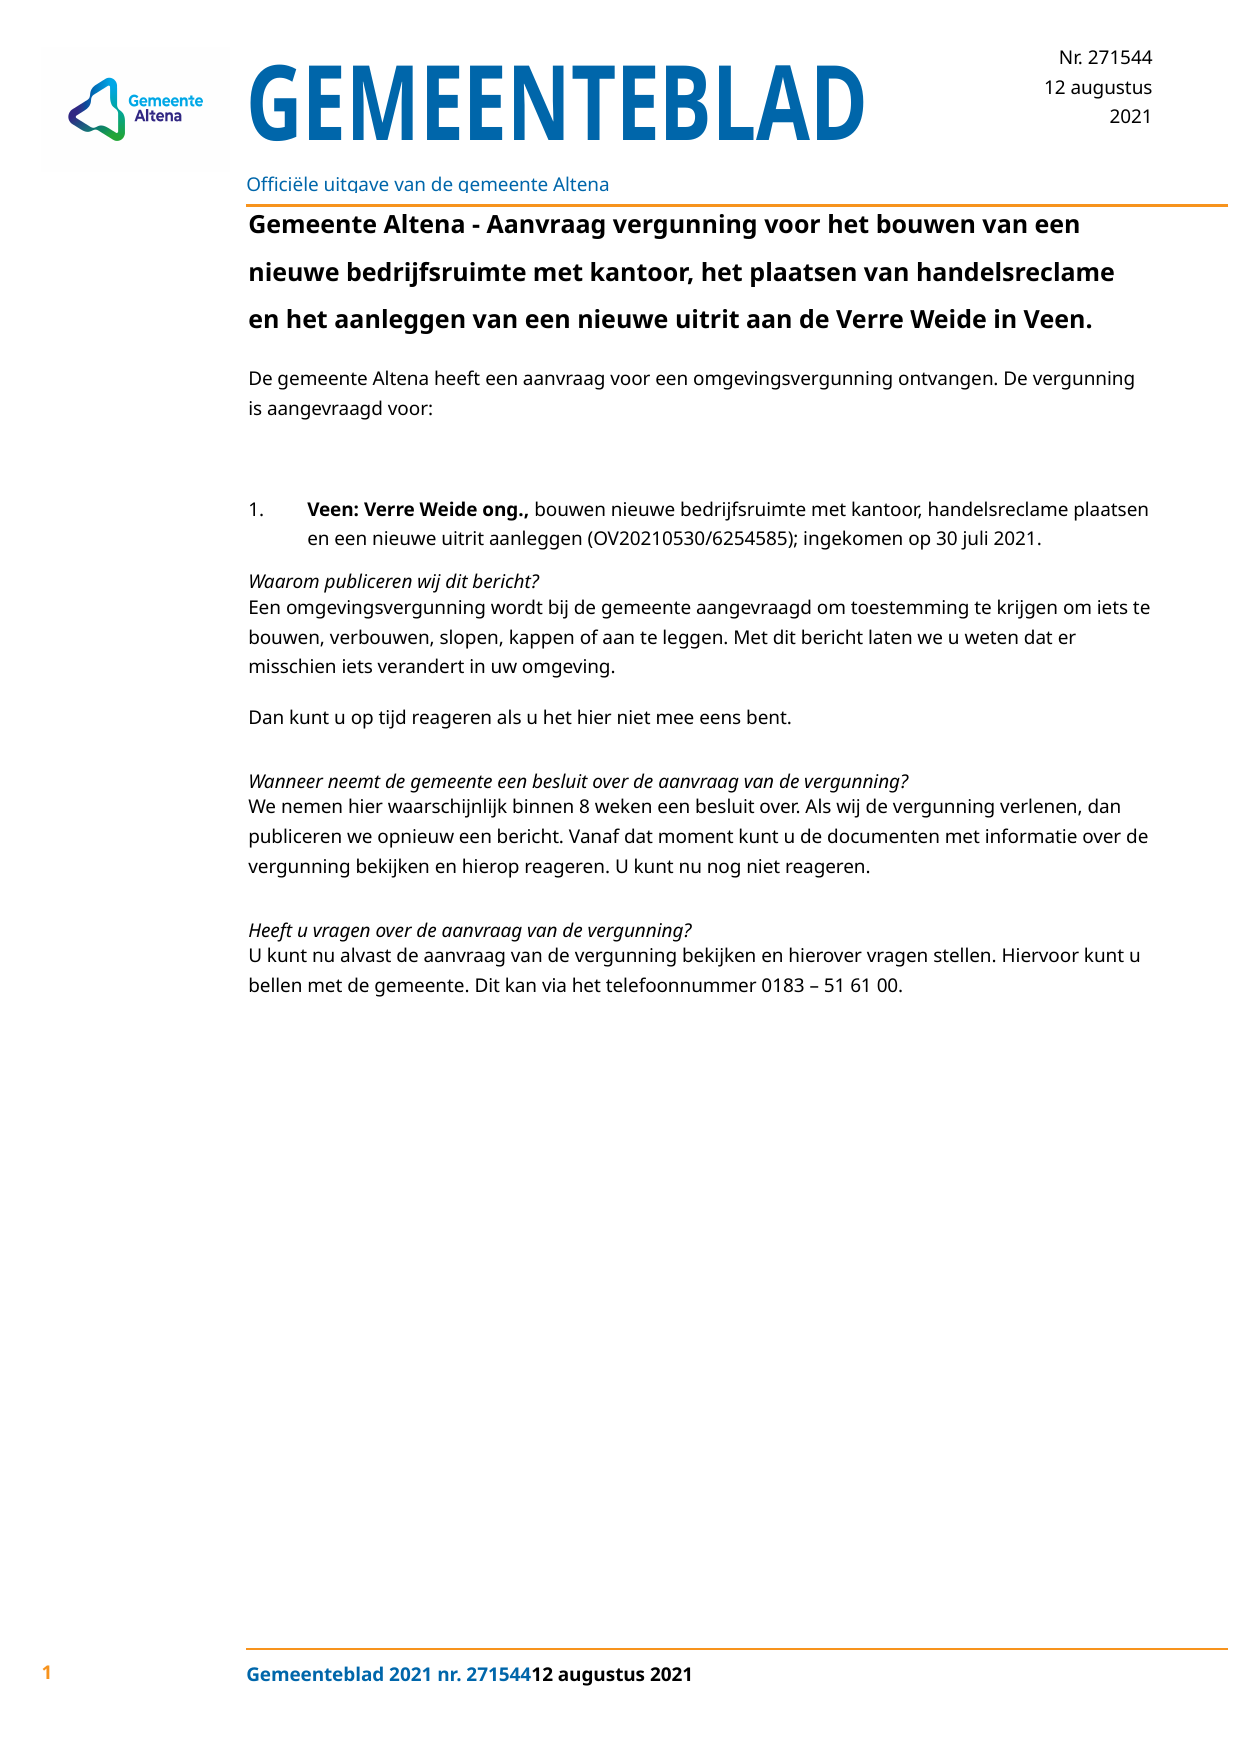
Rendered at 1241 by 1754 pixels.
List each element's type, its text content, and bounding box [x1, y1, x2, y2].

picture [41, 47, 231, 172]
text Wanneer neemt de gemeente een besluit over de aanvraag van de vergunning? [248, 768, 1152, 794]
text Heeft u vragen over de aanvraag van de vergunning? [248, 917, 1152, 942]
text Dan kunt u op tijd reageren als u het hier niet mee eens bent. [248, 704, 1152, 730]
text De gemeente Altena heeft een aanvraag voor een omgevingsvergunning ontvangen. De vergunning is aangevraagd voor: [248, 366, 1152, 421]
text U kunt nu alvast de aanvraag van de vergunning bekijken en hierover vragen stellen. Hiervoor kunt u bellen met de gemeente. Dit kan via het telefoonnummer 0183 – 51 61 00. [248, 942, 1152, 998]
list Veen: Verre Weide ong., bouwen nieuwe bedrijfsruimte met kantoor, handelsreclame plaatsen en een nieuwe uitrit aanleggen (OV20210530/6254585); ingekomen op 30 juli 2021. [248, 496, 1152, 551]
text Een omgevingsvergunning wordt bij de gemeente aangevraagd om toestemming te krijgen om iets te bouwen, verbouwen, slopen, kappen of aan te leggen. Met dit bericht laten we u weten dat er misschien iets verandert in uw omgeving. [248, 594, 1152, 679]
text Gemeente Altena - Aanvraag vergunning voor het bouwen van een nieuwe bedrijfsruimte met kantoor, het plaatsen van handelsreclame en het aanleggen van een nieuwe uitrit aan de Verre Weide in Veen. [248, 207, 1152, 336]
text We nemen hier waarschijnlijk binnen 8 weken een besluit over. Als wij de vergunning verlenen, dan publiceren we opnieuw een bericht. Vanaf dat moment kunt u de documenten met informatie over de vergunning bekijken en hierop reageren. U kunt nu nog niet reageren. [248, 794, 1152, 878]
text Waarom publiceren wij dit bericht? [248, 569, 1152, 594]
